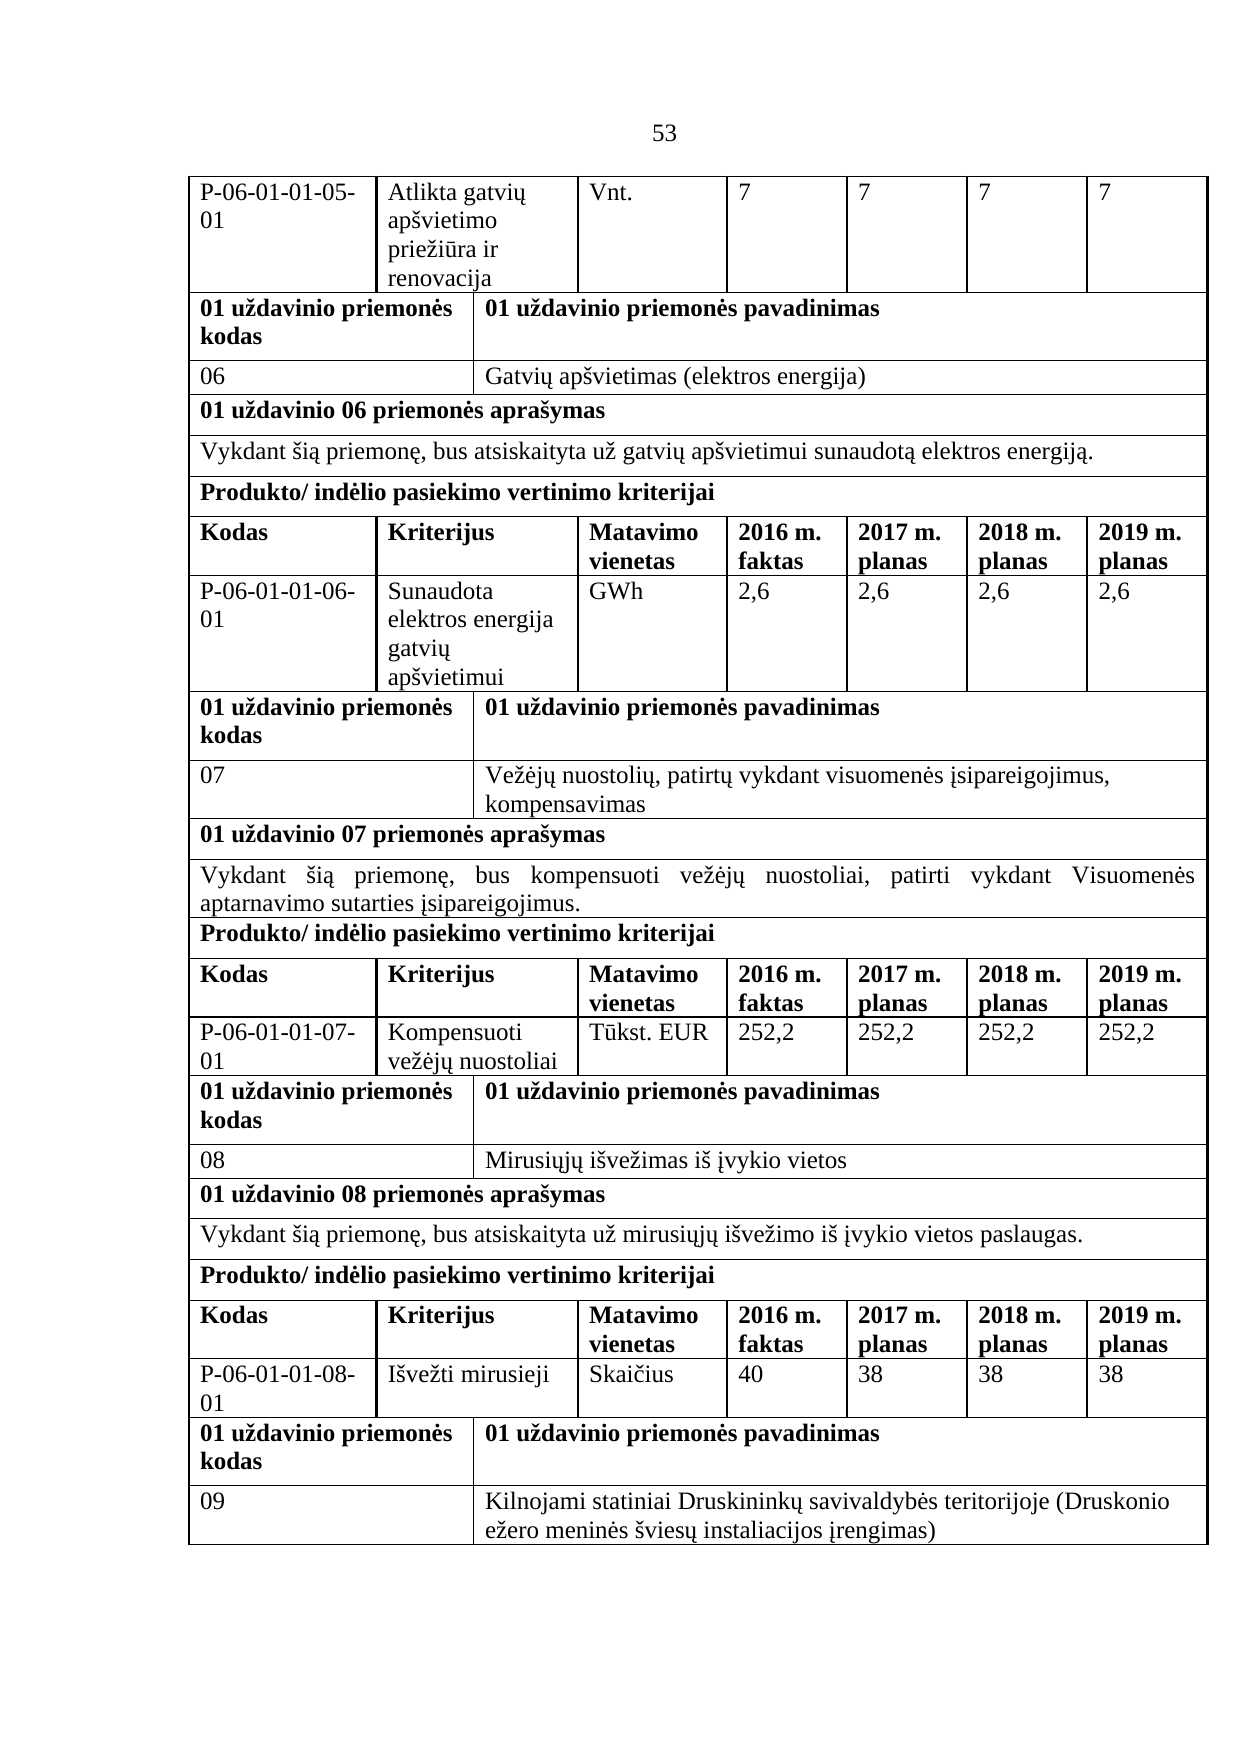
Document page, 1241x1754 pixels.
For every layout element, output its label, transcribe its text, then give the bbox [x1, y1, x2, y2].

table_cell 01 uždavinio 06 priemonės aprašymas [190, 395, 1206, 435]
table_cell Vykdant šią priemonę, bus kompensuoti vežėjų nuostoliai, patirti vykdant Visuomenės aptarnavimo sutarties įsipareigojimus. [190, 860, 1206, 917]
table_cell Mirusiųjų išvežimas iš įvykio vietos [474, 1145, 1206, 1178]
table_cell 2018 m. planas [968, 959, 1086, 1016]
table_cell Kodas [190, 517, 375, 575]
table_cell 2,6 [728, 576, 846, 691]
table_cell 7 [968, 177, 1086, 292]
table_cell Produkto/ indėlio pasiekimo vertinimo kriterijai [190, 477, 1206, 516]
table_cell Tūkst. EUR [579, 1018, 726, 1075]
table_cell 7 [848, 177, 966, 292]
table_cell 38 [848, 1359, 966, 1417]
table_cell 38 [1088, 1359, 1206, 1417]
table_cell Vnt. [579, 177, 726, 292]
table_cell 2016 m. faktas [728, 517, 846, 575]
table_cell 2016 m. faktas [728, 1301, 846, 1358]
table_cell 252,2 [1088, 1018, 1206, 1075]
table_cell Vykdant šią priemonę, bus atsiskaityta už gatvių apšvietimui sunaudotą elektros energiją. [190, 436, 1206, 476]
table_cell Kriterijus [378, 1301, 577, 1358]
table_cell 2018 m. planas [968, 517, 1086, 575]
table_cell Kodas [190, 1301, 375, 1358]
table_cell Kriterijus [378, 517, 577, 575]
table_cell Atlikta gatvių apšvietimo priežiūra ir renovacija [378, 177, 577, 292]
table_cell 01 uždavinio 07 priemonės aprašymas [190, 819, 1206, 859]
table_cell Išvežti mirusieji [378, 1359, 577, 1417]
table_cell 2019 m. planas [1088, 1301, 1206, 1358]
table_cell 01 uždavinio priemonės kodas [190, 293, 473, 360]
table_cell 252,2 [848, 1018, 966, 1075]
table_cell 252,2 [968, 1018, 1086, 1075]
table_cell Sunaudota elektros energija gatvių apšvietimui [378, 576, 577, 691]
table_cell Vežėjų nuostolių, patirtų vykdant visuomenės įsipareigojimus, kompensavimas [474, 761, 1206, 818]
table_cell P-06-01-01-05-01 [190, 177, 375, 292]
table_cell 01 uždavinio priemonės kodas [190, 1418, 473, 1485]
table_cell 2,6 [968, 576, 1086, 691]
table_cell Matavimo vienetas [579, 517, 726, 575]
table_cell 2,6 [848, 576, 966, 691]
table_cell Skaičius [579, 1359, 726, 1417]
table_cell 2,6 [1088, 576, 1206, 691]
table_cell 7 [728, 177, 846, 292]
table_cell 2018 m. planas [968, 1301, 1086, 1358]
table_cell 2017 m. planas [848, 959, 966, 1016]
table_cell 08 [190, 1145, 473, 1178]
table_cell GWh [579, 576, 726, 691]
table_cell Kriterijus [378, 959, 577, 1016]
table_cell Matavimo vienetas [579, 1301, 726, 1358]
table_cell P-06-01-01-06-01 [190, 576, 375, 691]
table_cell 01 uždavinio priemonės pavadinimas [474, 692, 1206, 759]
table_cell 2017 m. planas [848, 517, 966, 575]
table_cell 01 uždavinio priemonės kodas [190, 692, 473, 759]
table_cell 01 uždavinio priemonės pavadinimas [474, 1076, 1206, 1144]
table_cell P-06-01-01-08-01 [190, 1359, 375, 1417]
table_cell Kompensuoti vežėjų nuostoliai [378, 1018, 577, 1075]
table_cell 2016 m. faktas [728, 959, 846, 1016]
table_cell P-06-01-01-07-01 [190, 1018, 375, 1075]
table_cell Vykdant šią priemonę, bus atsiskaityta už mirusiųjų išvežimo iš įvykio vietos paslaugas. [190, 1219, 1206, 1259]
table_cell Kodas [190, 959, 375, 1016]
table_cell 01 uždavinio 08 priemonės aprašymas [190, 1179, 1206, 1218]
table_cell 01 uždavinio priemonės pavadinimas [474, 1418, 1206, 1485]
table_cell 01 uždavinio priemonės kodas [190, 1076, 473, 1144]
table_cell 2017 m. planas [848, 1301, 966, 1358]
table_cell 2019 m. planas [1088, 517, 1206, 575]
table_cell 06 [190, 361, 473, 394]
table_cell 07 [190, 761, 473, 818]
table_cell 01 uždavinio priemonės pavadinimas [474, 293, 1206, 360]
table_cell 09 [190, 1486, 473, 1544]
table_cell Gatvių apšvietimas (elektros energija) [474, 361, 1206, 394]
table_cell Produkto/ indėlio pasiekimo vertinimo kriterijai [190, 1260, 1206, 1299]
table_cell 7 [1088, 177, 1206, 292]
table_cell 38 [968, 1359, 1086, 1417]
table_cell 252,2 [728, 1018, 846, 1075]
table_cell 40 [728, 1359, 846, 1417]
table_cell Produkto/ indėlio pasiekimo vertinimo kriterijai [190, 918, 1206, 958]
table_cell 2019 m. planas [1088, 959, 1206, 1016]
table_cell Matavimo vienetas [579, 959, 726, 1016]
table_cell Kilnojami statiniai Druskininkų savivaldybės teritorijoje (Druskonio ežero meninės šviesų instaliacijos įrengimas) [474, 1486, 1206, 1544]
